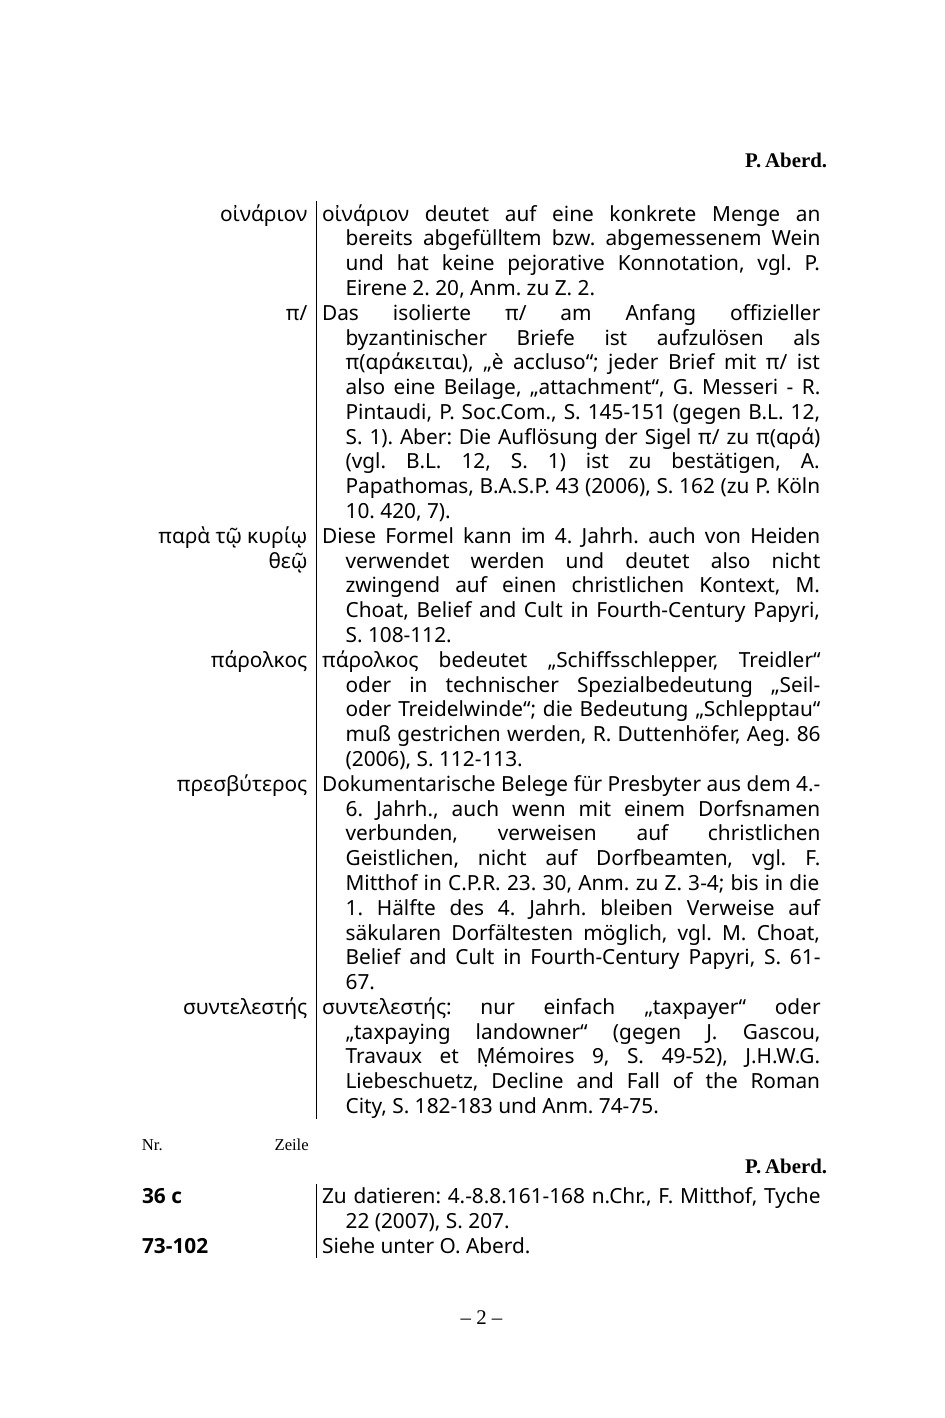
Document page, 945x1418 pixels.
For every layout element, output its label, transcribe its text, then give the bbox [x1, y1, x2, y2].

table_cell [224, 1233, 316, 1258]
table_cell Dokumentarische Belege für Presbyter aus dem 4.-6. Jahrh., auch wenn mit einem Dorfsnamen verbunden, verweisen auf christlichen Geistlichen, nicht auf Dorfbeamten, vgl. F. Mitthof in C.P.R. 23. 30, Anm. zu Z. 3-4; bis in die 1. Hälfte des 4. Jahrh. bleiben Verweise auf säkularen Dorfältesten möglich, vgl. M. Choat, Belief and Cult in Fourth-Century Papyri, S. 61-67. [317, 771, 827, 994]
table_cell πρεσβύτερος [136, 771, 316, 994]
table_cell οἰνάριον [136, 201, 316, 300]
table_cell Das isolierte π/ am Anfang offizieller byzantinischer Briefe ist aufzulösen als π(αράκειται), „è accluso“; jeder Brief mit π/ ist also eine Beilage, „attachment“, G. Messeri - R. Pintaudi, P. Soc.Com., S. 145-151 (gegen B.L. 12, S. 1). Aber: Die Auflösung der Sigel π/ zu π(αρά) (vgl. B.L. 12, S. 1) ist zu bestätigen, A. Papathomas, B.A.S.P. 43 (2006), S. 162 (zu P. Köln 10. 420, 7). [317, 300, 827, 523]
table_cell συντελεστής: nur einfach „taxpayer“ oder „taxpaying landowner“ (gegen J. Gascou, Travaux et Ṃémoires 9, S. 49-52), J.H.W.G. Liebeschuetz, Decline and Fall of the Roman City, S. 182-183 und Anm. 74-75. [317, 995, 827, 1118]
table_header 36 c [136, 1184, 224, 1233]
table_cell συντελεστής [136, 995, 316, 1118]
table_header Zu datieren: 4.-8.8.161-168 n.Chr., F. Mitthof, Tyche 22 (2007), S. 207. [317, 1184, 827, 1233]
table_cell Siehe unter O. Aberd. [317, 1233, 827, 1258]
subtitle P. Aberd. [136, 1154, 827, 1178]
table_cell 73-102 [136, 1233, 224, 1258]
table_cell παρὰ τῷ κυρίῳ θεῷ [136, 524, 316, 647]
table_header [224, 1184, 316, 1233]
table_cell οἰνάριον deutet auf eine konkrete Menge an bereits abgefülltem bzw. abgemessenem Wein und hat keine pejorative Konnotation, vgl. P. Eirene 2. 20, Anm. zu Z. 2. [317, 201, 827, 300]
table_cell Diese Formel kann im 4. Jahrh. auch von Heiden verwendet werden und deutet also nicht zwingend auf einen christlichen Kontext, M. Choat, Belief and Cult in Fourth-Century Papyri, S. 108-112. [317, 524, 827, 647]
text Nr. Zeile [136, 1135, 827, 1154]
table_cell πάρολκος [136, 648, 316, 771]
table_cell π/ [136, 300, 316, 523]
table_cell πάρολκος bedeutet „Schiffsschlepper, Treidler“ oder in technischer Spezialbedeutung „Seil- oder Treidelwinde“; die Bedeutung „Schlepptau“ muß gestrichen werden, R. Duttenhöfer, Aeg. 86 (2006), S. 112-113. [317, 648, 827, 771]
